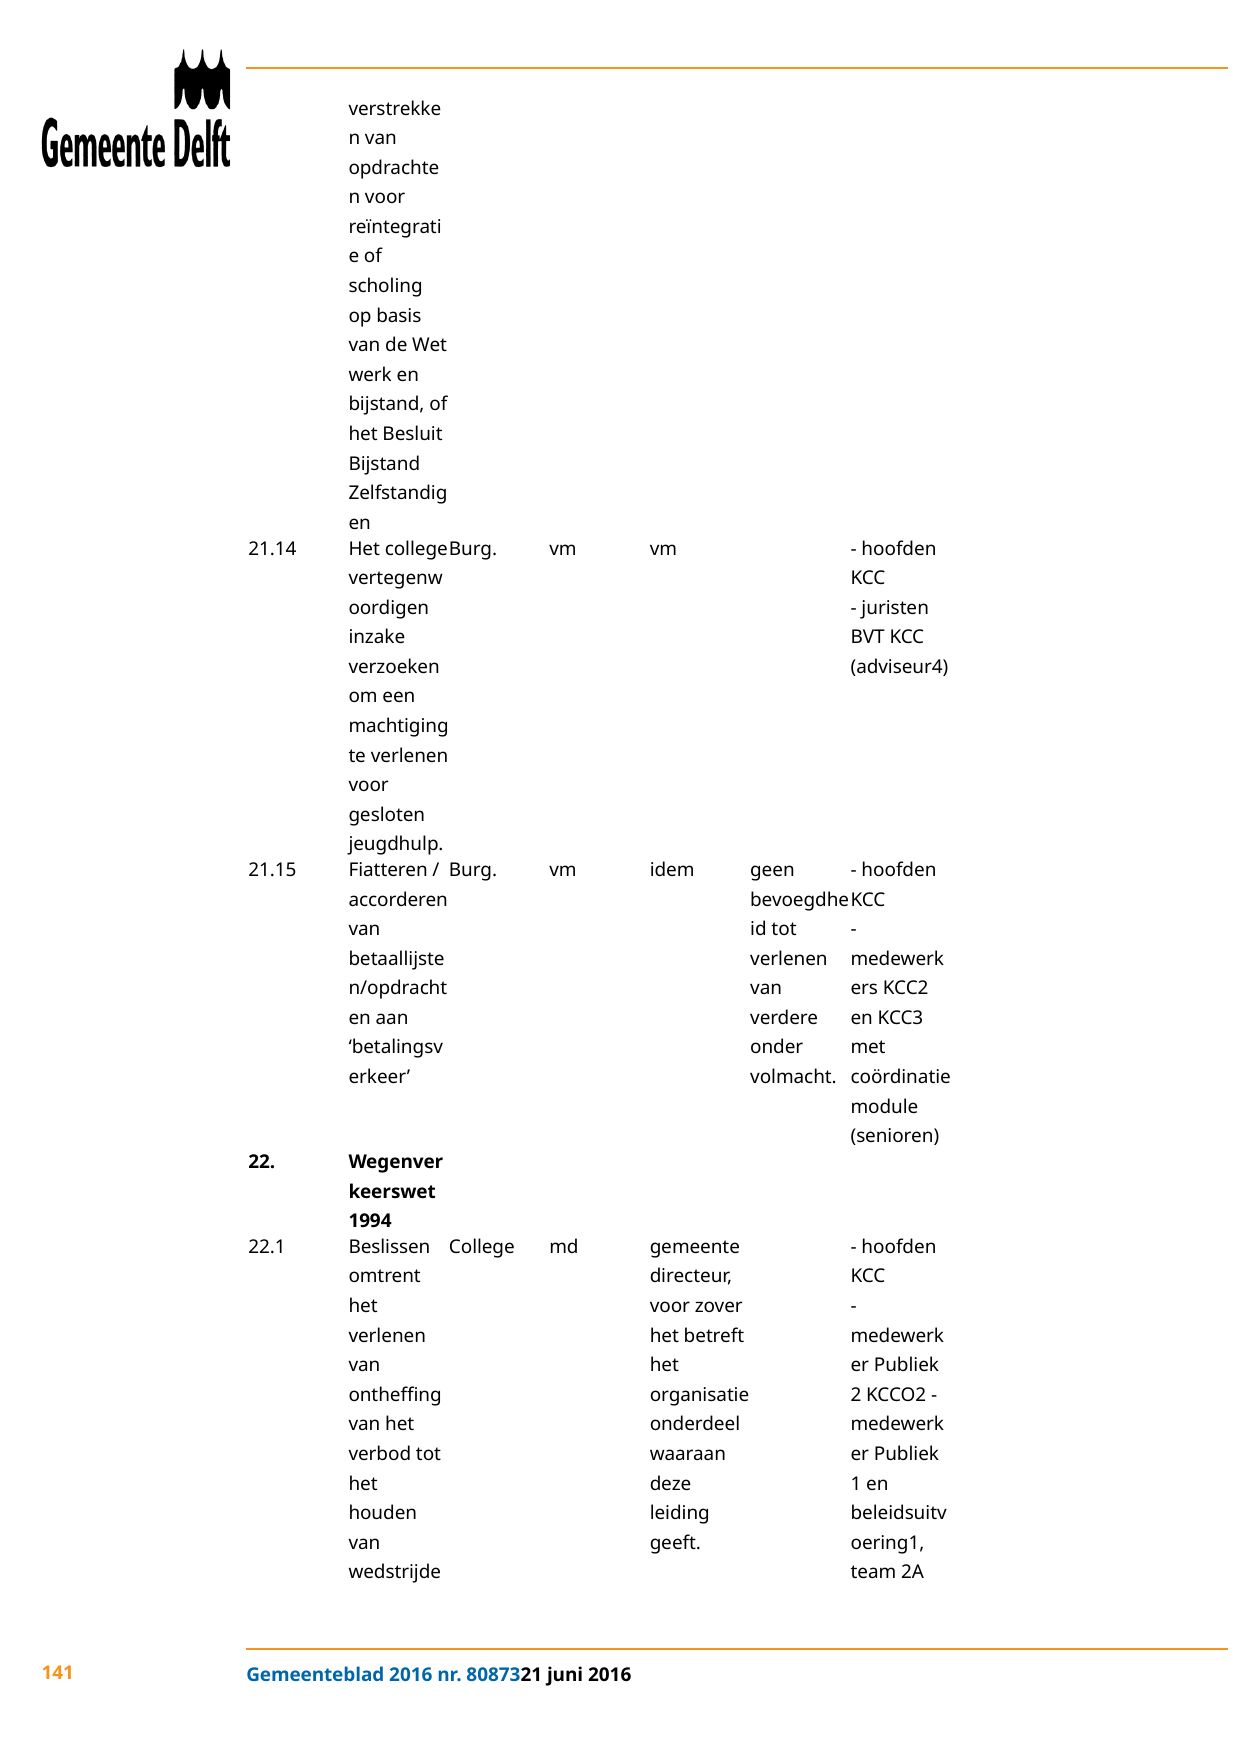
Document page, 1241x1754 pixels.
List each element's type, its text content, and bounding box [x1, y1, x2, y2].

table_cell Het college vertegenwoordigen inzake verzoeken om een machtiging te verlenen voor gesloten jeugdhulp. [348, 535, 449, 856]
table_cell [750, 535, 850, 856]
table_cell [248, 95, 348, 535]
table_cell geen bevoegdheid tot verlenen van verdere onder volmacht. [750, 856, 850, 1148]
table_cell 21.14 [248, 535, 348, 856]
picture [41, 47, 231, 172]
table_cell [850, 95, 951, 535]
table_cell [449, 1148, 549, 1233]
table_cell idem [650, 856, 750, 1148]
table_cell [750, 95, 850, 535]
table_cell vm [650, 535, 750, 856]
table_cell Wegenverkeerswet 1994 [348, 1148, 449, 1233]
table_cell - hoofden KCC - medewerker Publiek 2 KCCO2 - medewerker Publiek 1 en beleidsuitvoering1, team 2A [850, 1233, 951, 1584]
table_cell Burg. [449, 856, 549, 1148]
table_cell Beslissen omtrent het verlenen van ontheffing van het verbod tot het houden van wedstrijde [348, 1233, 449, 1584]
table_cell [650, 95, 750, 535]
table_cell md [549, 1233, 649, 1584]
table_cell 22.1 [248, 1233, 348, 1584]
table_cell 21.15 [248, 856, 348, 1148]
table_cell [850, 1148, 951, 1233]
table_cell [750, 1233, 850, 1584]
table_cell - hoofden KCC - juristen BVT KCC (adviseur4) [850, 535, 951, 856]
table_cell College [449, 1233, 549, 1584]
table_cell [449, 95, 549, 535]
table_cell 22. [248, 1148, 348, 1233]
table_cell verstrekken van opdrachten voor reïntegratie of scholing op basis van de Wet werk en bijstand, of het Besluit Bijstand Zelfstandigen [348, 95, 449, 535]
table_cell [549, 1148, 649, 1233]
table_cell vm [549, 856, 649, 1148]
table_cell vm [549, 535, 649, 856]
table_cell Burg. [449, 535, 549, 856]
table_cell Fiatteren / accorderen van betaallijsten/opdrachten aan ‘betalingsverkeer’ [348, 856, 449, 1148]
table_cell [650, 1148, 750, 1233]
table_cell - hoofden KCC - medewerkers KCC2 en KCC3 met coördinatiemodule (senioren) [850, 856, 951, 1148]
table_cell gemeentedirecteur, voor zover het betreft het organisatieonderdeel waaraan deze leiding geeft. [650, 1233, 750, 1584]
table_cell [549, 95, 649, 535]
table_cell [750, 1148, 850, 1233]
table_cell [951, 856, 1051, 1148]
